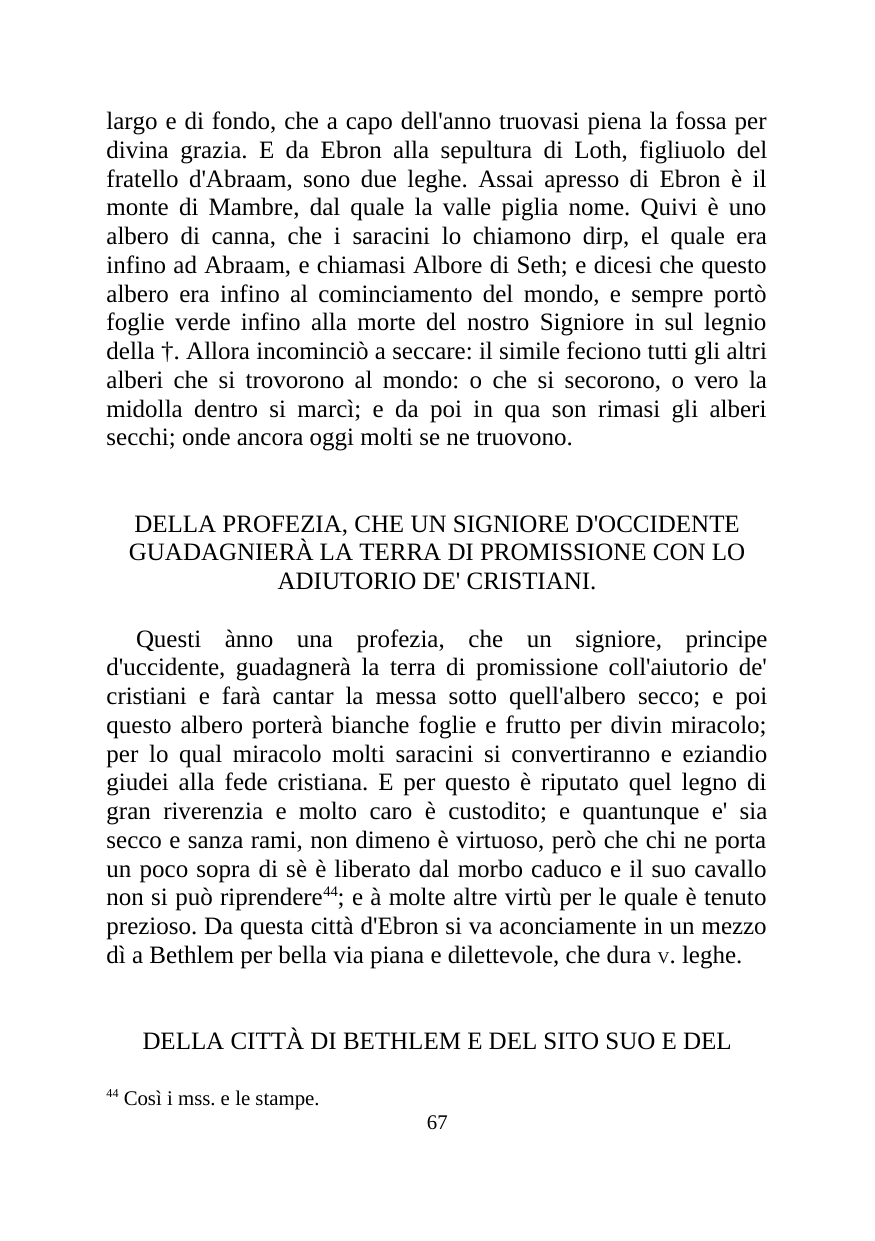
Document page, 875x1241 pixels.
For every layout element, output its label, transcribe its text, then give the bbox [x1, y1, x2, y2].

text DELLA CITTÀ DI BETHLEM E DEL SITO SUO E DEL [106, 1026, 768, 1055]
text DELLA PROFEZIA, CHE UN SIGNIORE D'OCCIDENTE GUADAGNIERÀ LA TERRA DI PROMISSIONE CON LO ADIUTORIO DE' CRISTIANI. [106, 509, 768, 595]
text largo e di fondo, che a capo dell'anno truovasi piena la fossa per divina grazia. E da Ebron alla sepultura di Loth, figliuolo del fratello d'Abraam, sono due leghe. Assai apresso di Ebron è il monte di Mambre, dal quale la valle piglia nome. Quivi è uno albero di canna, che i saracini lo chiamono dirp, el quale era infino ad Abraam, e chiamasi Albore di Seth; e dicesi che questo albero era infino al cominciamento del mondo, e sempre portò foglie verde infino alla morte del nostro Signiore in sul legnio della †. Allora incominciò a seccare: il simile feciono tutti gli altri alberi che si trovorono al mondo: o che si secorono, o vero la midolla dentro si marcì; e da poi in qua son rimasi gli alberi secchi; onde ancora oggi molti se ne truovono. [106, 106, 768, 451]
text Questi ànno una profezia, che un signiore, principe d'uccidente, guadagnerà la terra di promissione coll'aiutorio de' cristiani e farà cantar la messa sotto quell'albero secco; e poi questo albero porterà bianche foglie e frutto per divin miracolo; per lo qual miracolo molti saracini si convertiranno e eziandio giudei alla fede cristiana. E per questo è riputato quel legno di gran riverenzia e molto caro è custodito; e quantunque e' sia secco e sanza rami, non dimeno è virtuoso, però che chi ne porta un poco sopra di sè è liberato dal morbo caduco e il suo cavallo non si può riprendere; e à molte altre virtù per le quale è tenuto prezioso. Da questa città d'Ebron si va aconciamente in un mezzo dì a Bethlem per bella via piana e dilettevole, che dura v. leghe. [106, 624, 768, 969]
text Così i mss. e le stampe. [106, 1086, 768, 1110]
